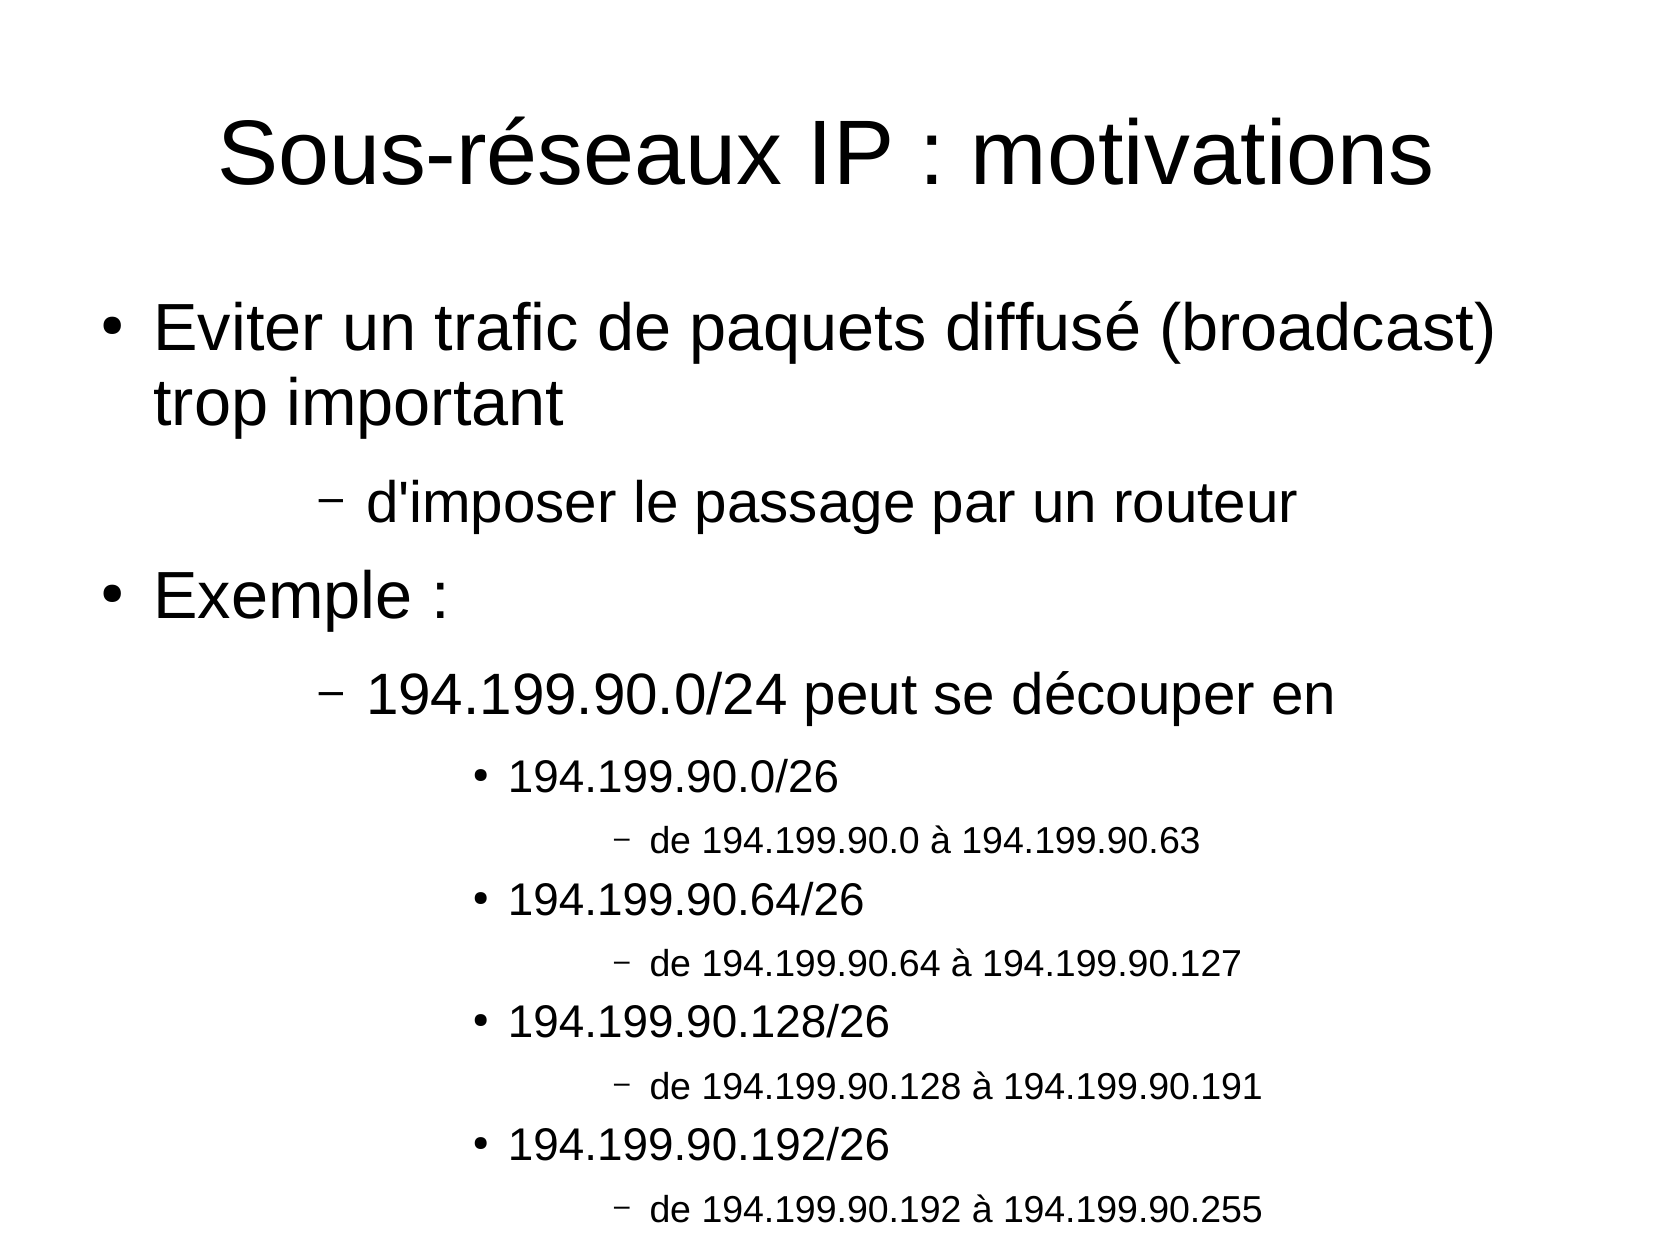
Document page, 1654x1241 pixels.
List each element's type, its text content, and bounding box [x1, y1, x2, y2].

list Eviter un trafic de paquets diffusé (broadcast) trop important d'imposer le passage par un routeur Exemple : 194.199.90.0/24 peut se découper en 194.199.90.0/26 de 194.199.90.0 à 194.199.90.63 194.199.90.64/26 de 194.199.90.64 à 194.199.90.127 194.199.90.128/26 de 194.199.90.128 à 194.199.90.191 194.199.90.192/26 de 194.199.90.192 à 194.199.90.255 [82, 290, 1571, 1231]
title Sous-réseaux IP : motivations [82, 49, 1571, 257]
